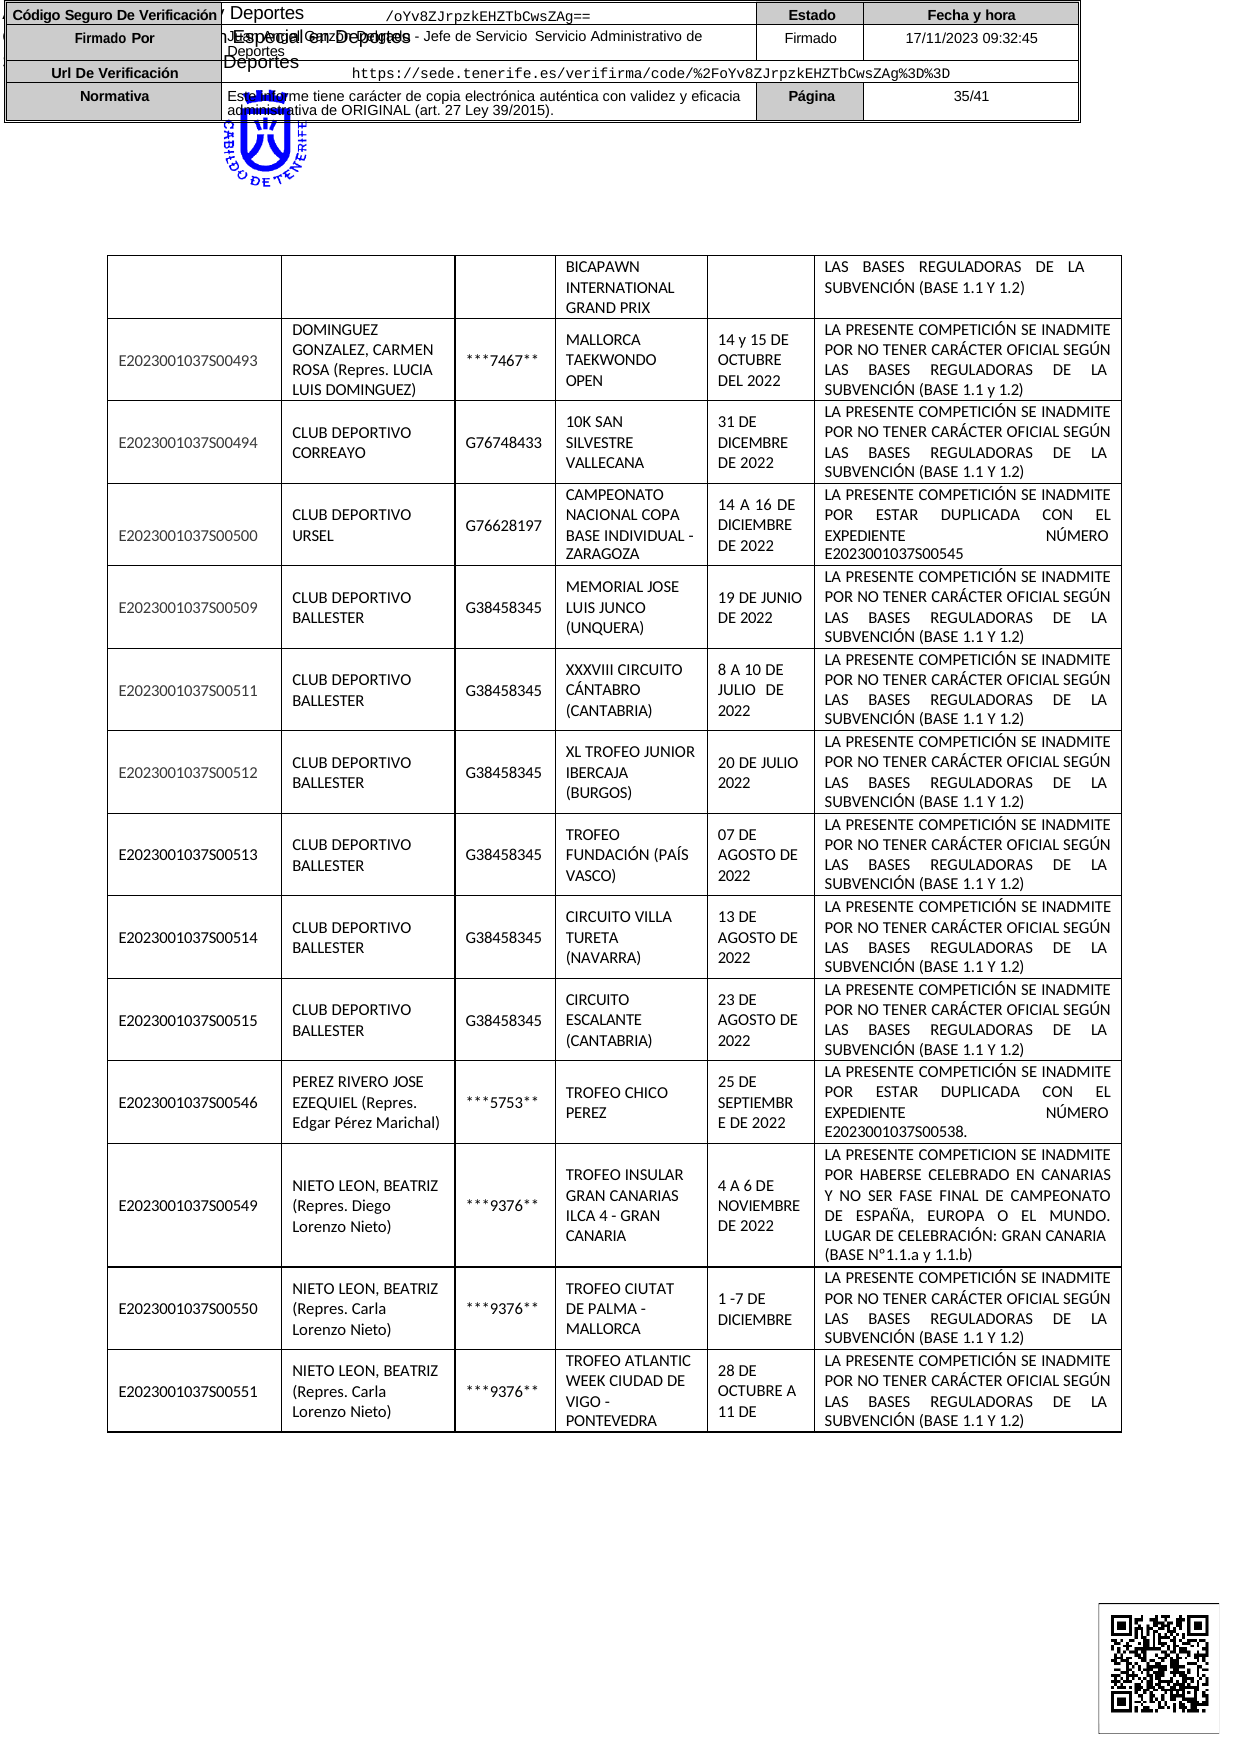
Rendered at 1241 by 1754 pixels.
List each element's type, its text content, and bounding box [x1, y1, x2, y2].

table_cell LA PRESENTE COMPETICIÓN SE INADMITE POR NO TENER CARÁCTER OFICIAL SEGÚN LAS BASES REGULADORAS DE LA SUBVENCIÓN (BASE 1.1 Y 1.2) [815, 731, 1121, 812]
table_cell LA PRESENTE COMPETICIÓN SE INADMITE POR NO TENER CARÁCTER OFICIAL SEGÚN LAS BASES REGULADORAS DE LA SUBVENCIÓN (BASE 1.1 Y 1.2) [815, 1350, 1121, 1431]
table_cell 28 DE OCTUBRE A 11 DE [708, 1350, 814, 1431]
table_cell LA PRESENTE COMPETICIÓN SE INADMITE POR NO TENER CARÁCTER OFICIAL SEGÚN LAS BASES REGULADORAS DE LA SUBVENCIÓN (BASE 1.1 y 1.2) [815, 319, 1121, 400]
table_cell E2023001037S00551 [108, 1350, 281, 1431]
table_cell G76748433 [456, 401, 555, 483]
table_cell ***5753** [456, 1061, 555, 1143]
table_cell G38458345 [456, 979, 555, 1060]
picture [223, 89, 307, 120]
table_cell E2023001037S00493 [108, 319, 281, 400]
table_cell ***9376** [456, 1268, 555, 1349]
table_cell LA PRESENTE COMPETICIÓN SE INADMITE POR NO TENER CARÁCTER OFICIAL SEGÚN LAS BASES REGULADORAS DE LA SUBVENCIÓN (BASE 1.1 Y 1.2) [815, 979, 1121, 1060]
table_cell ***9376** [456, 1144, 555, 1266]
table_cell 23 DE AGOSTO DE 2022 [708, 979, 814, 1060]
table_cell CLUB DEPORTIVO CORREAYO [282, 401, 454, 483]
table_cell CLUB DEPORTIVO URSEL [282, 484, 454, 565]
table_cell E2023001037S00494 [108, 401, 281, 483]
table_cell MALLORCA TAEKWONDO OPEN [556, 319, 707, 400]
table_cell E2023001037S00512 [108, 731, 281, 812]
table_cell TROFEO CIUTAT DE PALMA - MALLORCA [556, 1268, 707, 1349]
table_cell E2023001037S00515 [108, 979, 281, 1060]
table_cell LA PRESENTE COMPETICIÓN SE INADMITE POR ESTAR DUPLICADA CON EL EXPEDIENTE NÚMERO E2023001037S00545 [815, 484, 1121, 565]
table_cell 14 A 16 DE DICIEMBRE DE 2022 [708, 484, 814, 565]
table_cell E2023001037S00550 [108, 1268, 281, 1349]
table_cell LA PRESENTE COMPETICIÓN SE INADMITE POR NO TENER CARÁCTER OFICIAL SEGÚN LAS BASES REGULADORAS DE LA SUBVENCIÓN (BASE 1.1 Y 1.2) [815, 814, 1121, 895]
picture [223, 123, 307, 187]
table_header [456, 256, 555, 318]
table_cell 20 DE JULIO 2022 [708, 731, 814, 812]
table_cell 1 -7 DE DICIEMBRE [708, 1268, 814, 1349]
picture [1098, 1603, 1220, 1734]
table_cell 8 A 10 DE JULIO DE 2022 [708, 649, 814, 730]
table_cell CIRCUITO VILLA TURETA (NAVARRA) [556, 896, 707, 978]
table_header [108, 256, 281, 318]
table_cell 07 DE AGOSTO DE 2022 [708, 814, 814, 895]
table_cell CIRCUITO ESCALANTE (CANTABRIA) [556, 979, 707, 1060]
table_cell XL TROFEO JUNIOR IBERCAJA (BURGOS) [556, 731, 707, 812]
table_cell E2023001037S00509 [108, 566, 281, 648]
table_cell TROFEO CHICO PEREZ [556, 1061, 707, 1143]
table_cell G76628197 [456, 484, 555, 565]
table_cell ***7467** [456, 319, 555, 400]
table_header [282, 256, 454, 318]
table_header BICAPAWN INTERNATIONAL GRAND PRIX [556, 256, 707, 318]
table_cell E2023001037S00549 [108, 1144, 281, 1266]
table_cell TROFEO ATLANTIC WEEK CIUDAD DE VIGO - PONTEVEDRA [556, 1350, 707, 1431]
table_cell XXXVIII CIRCUITO CÁNTABRO (CANTABRIA) [556, 649, 707, 730]
table_cell G38458345 [456, 814, 555, 895]
table_cell 19 DE JUNIO DE 2022 [708, 566, 814, 648]
table_cell TROFEO FUNDACIÓN (PAÍS VASCO) [556, 814, 707, 895]
table_cell 13 DE AGOSTO DE 2022 [708, 896, 814, 978]
table_cell LA PRESENTE COMPETICIÓN SE INADMITE POR ESTAR DUPLICADA CON EL EXPEDIENTE NÚMERO E2023001037S00538. [815, 1061, 1121, 1143]
table_cell NIETO LEON, BEATRIZ (Repres. Carla Lorenzo Nieto) [282, 1268, 454, 1349]
table_cell CLUB DEPORTIVO BALLESTER [282, 814, 454, 895]
table_cell E2023001037S00546 [108, 1061, 281, 1143]
table_cell NIETO LEON, BEATRIZ (Repres. Carla Lorenzo Nieto) [282, 1350, 454, 1431]
table_header [708, 256, 814, 318]
table_cell CAMPEONATO NACIONAL COPA BASE INDIVIDUAL - ZARAGOZA [556, 484, 707, 565]
table_cell G38458345 [456, 731, 555, 812]
table_cell 4 A 6 DE NOVIEMBRE DE 2022 [708, 1144, 814, 1266]
table_cell 25 DE SEPTIEMBR E DE 2022 [708, 1061, 814, 1143]
table_cell E2023001037S00514 [108, 896, 281, 978]
table_cell G38458345 [456, 896, 555, 978]
table_cell E2023001037S00511 [108, 649, 281, 730]
table_cell DOMINGUEZ GONZALEZ, CARMEN ROSA (Repres. LUCIA LUIS DOMINGUEZ) [282, 319, 454, 400]
table_cell E2023001037S00500 [108, 484, 281, 565]
table_cell LA PRESENTE COMPETICION SE INADMITE POR HABERSE CELEBRADO EN CANARIAS Y NO SER FASE FINAL DE CAMPEONATO DE ESPAÑA, EUROPA O EL MUNDO. LUGAR DE CELEBRACIÓN: GRAN CANARIA (BASE Nº1.1.a y 1.1.b) [815, 1144, 1121, 1266]
table_cell TROFEO INSULAR GRAN CANARIAS ILCA 4 - GRAN CANARIA [556, 1144, 707, 1266]
table_cell NIETO LEON, BEATRIZ (Repres. Diego Lorenzo Nieto) [282, 1144, 454, 1266]
table_cell CLUB DEPORTIVO BALLESTER [282, 979, 454, 1060]
table_cell LA PRESENTE COMPETICIÓN SE INADMITE POR NO TENER CARÁCTER OFICIAL SEGÚN LAS BASES REGULADORAS DE LA SUBVENCIÓN (BASE 1.1 Y 1.2) [815, 401, 1121, 483]
table_cell 10K SAN SILVESTRE VALLECANA [556, 401, 707, 483]
table_cell 14 y 15 DE OCTUBRE DEL 2022 [708, 319, 814, 400]
table_cell MEMORIAL JOSE LUIS JUNCO (UNQUERA) [556, 566, 707, 648]
table_header LAS BASES REGULADORAS DE LA SUBVENCIÓN (BASE 1.1 Y 1.2) [815, 256, 1121, 318]
table_cell G38458345 [456, 566, 555, 648]
table_cell LA PRESENTE COMPETICIÓN SE INADMITE POR NO TENER CARÁCTER OFICIAL SEGÚN LAS BASES REGULADORAS DE LA SUBVENCIÓN (BASE 1.1 Y 1.2) [815, 649, 1121, 730]
table_cell CLUB DEPORTIVO BALLESTER [282, 566, 454, 648]
table_cell LA PRESENTE COMPETICIÓN SE INADMITE POR NO TENER CARÁCTER OFICIAL SEGÚN LAS BASES REGULADORAS DE LA SUBVENCIÓN (BASE 1.1 Y 1.2) [815, 1268, 1121, 1349]
table_cell CLUB DEPORTIVO BALLESTER [282, 896, 454, 978]
table_cell PEREZ RIVERO JOSE EZEQUIEL (Repres. Edgar Pérez Marichal) [282, 1061, 454, 1143]
table_cell 31 DE DICEMBRE DE 2022 [708, 401, 814, 483]
table_cell ***9376** [456, 1350, 555, 1431]
table_cell CLUB DEPORTIVO BALLESTER [282, 731, 454, 812]
table_cell G38458345 [456, 649, 555, 730]
table_cell E2023001037S00513 [108, 814, 281, 895]
table_cell LA PRESENTE COMPETICIÓN SE INADMITE POR NO TENER CARÁCTER OFICIAL SEGÚN LAS BASES REGULADORAS DE LA SUBVENCIÓN (BASE 1.1 Y 1.2) [815, 896, 1121, 978]
table_cell LA PRESENTE COMPETICIÓN SE INADMITE POR NO TENER CARÁCTER OFICIAL SEGÚN LAS BASES REGULADORAS DE LA SUBVENCIÓN (BASE 1.1 Y 1.2) [815, 566, 1121, 648]
table_cell CLUB DEPORTIVO BALLESTER [282, 649, 454, 730]
